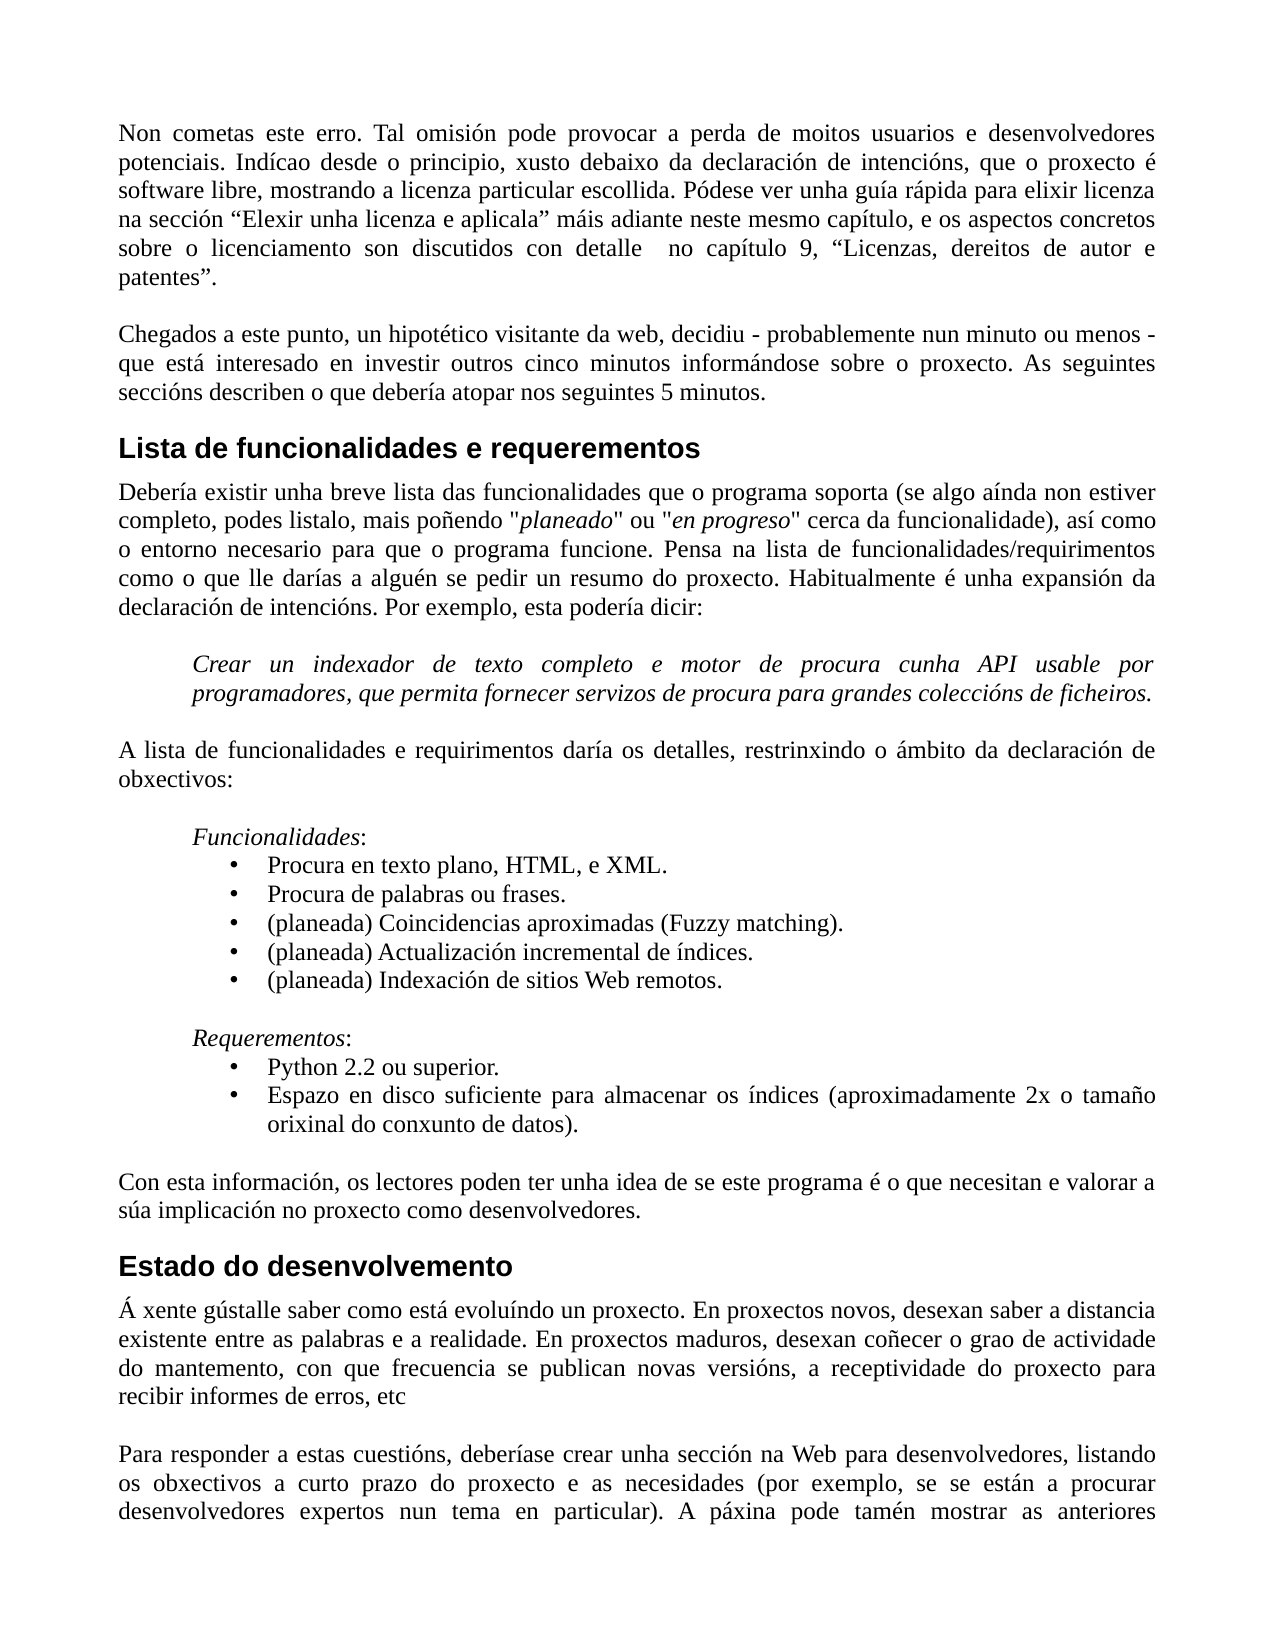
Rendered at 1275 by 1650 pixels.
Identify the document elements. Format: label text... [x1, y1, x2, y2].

subtitle Estado do desenvolvemento [118, 1249, 1157, 1283]
list Procura de palabras ou frases. [229, 879, 1157, 908]
text Crear un indexador de texto completo e motor de procura cunha API usable por programadores, que permita fornecer servizos de procura para grandes coleccións de ficheiros. [192, 649, 1157, 707]
list (planeada) Coincidencias aproximadas (Fuzzy matching). [229, 908, 1157, 937]
text Requerementos: [192, 1023, 1157, 1052]
list (planeada) Indexación de sitios Web remotos. [229, 965, 1157, 994]
text Con esta información, os lectores poden ter unha idea de se este programa é o que necesitan e valorar a súa implicación no proxecto como desenvolvedores. [118, 1167, 1157, 1224]
text Funcionalidades: [192, 822, 1157, 850]
subtitle Lista de funcionalidades e requerementos [118, 431, 1157, 464]
text Á xente gústalle saber como está evoluíndo un proxecto. En proxectos novos, desexan saber a distancia existente entre as palabras e a realidade. En proxectos maduros, desexan coñecer o grao de actividade do mantemento, con que frecuencia se publican novas versións, a receptividade do proxecto para recibir informes de erros, etc [118, 1295, 1157, 1410]
list (planeada) Actualización incremental de índices. [229, 937, 1157, 965]
text Non cometas este erro. Tal omisión pode provocar a perda de moitos usuarios e desenvolvedores potenciais. Indícao desde o principio, xusto debaixo da declaración de intencións, que o proxecto é software libre, mostrando a licenza particular escollida. Pódese ver unha guía rápida para elixir licenza na sección “Elexir unha licenza e aplicala” máis adiante neste mesmo capítulo, e os aspectos concretos sobre o licenciamento son discutidos con detalle no capítulo 9, “Licenzas, dereitos de autor e patentes”. [118, 118, 1157, 291]
text Para responder a estas cuestións, deberíase crear unha sección na Web para desenvolvedores, listando os obxectivos a curto prazo do proxecto e as necesidades (por exemplo, se se están a procurar desenvolvedores expertos nun tema en particular). A páxina pode tamén mostrar as anteriores [118, 1439, 1157, 1525]
list Python 2.2 ou superior. [229, 1052, 1157, 1080]
list Procura en texto plano, HTML, e XML. [229, 850, 1157, 879]
list Espazo en disco suficiente para almacenar os índices (aproximadamente 2x o tamaño orixinal do conxunto de datos). [229, 1080, 1157, 1138]
text Debería existir unha breve lista das funcionalidades que o programa soporta (se algo aínda non estiver completo, podes listalo, mais poñendo "planeado" ou "en progreso" cerca da funcionalidade), así como o entorno necesario para que o programa funcione. Pensa na lista de funcionalidades/requirimentos como o que lle darías a alguén se pedir un resumo do proxecto. Habitualmente é unha expansión da declaración de intencións. Por exemplo, esta podería dicir: [118, 477, 1157, 620]
text A lista de funcionalidades e requirimentos daría os detalles, restrinxindo o ámbito da declaración de obxectivos: [118, 735, 1157, 793]
text Chegados a este punto, un hipotético visitante da web, decidiu - probablemente nun minuto ou menos - que está interesado en investir outros cinco minutos informándose sobre o proxecto. As seguintes seccións describen o que debería atopar nos seguintes 5 minutos. [118, 319, 1157, 406]
